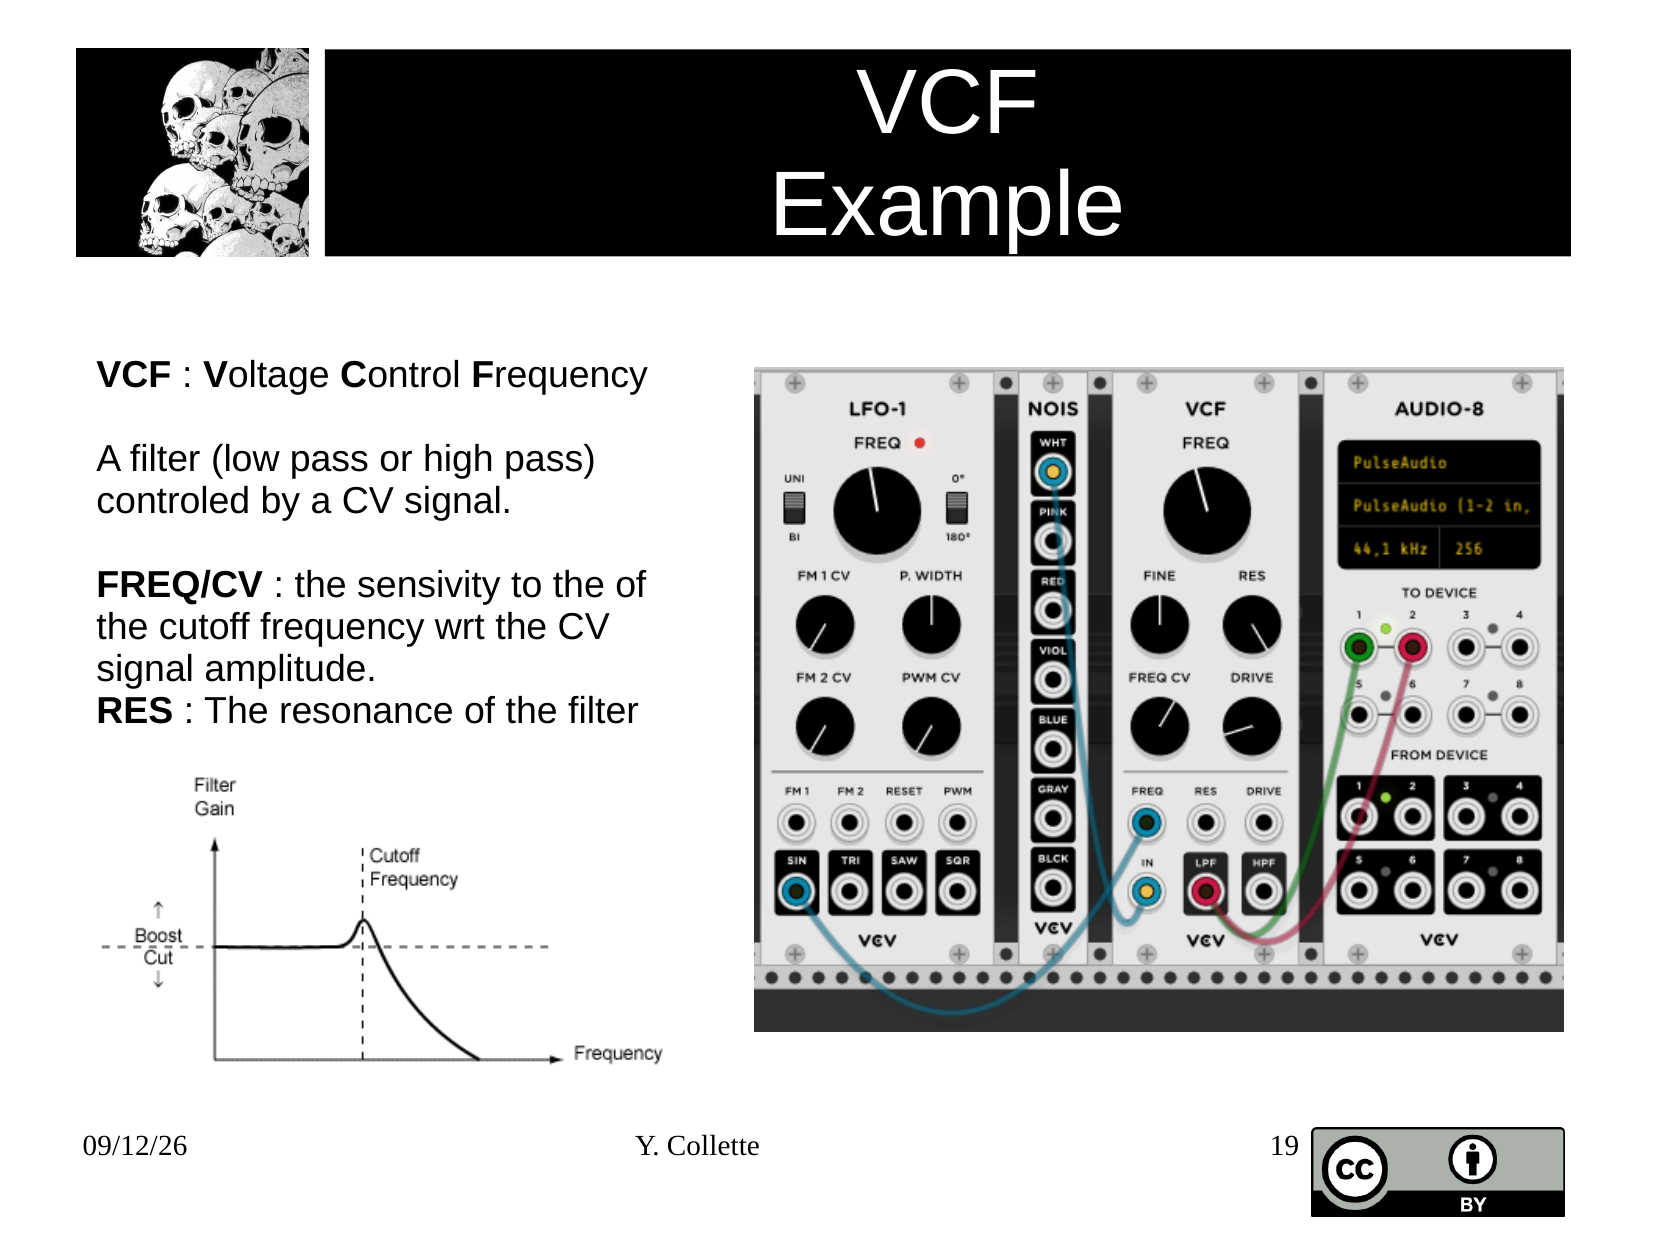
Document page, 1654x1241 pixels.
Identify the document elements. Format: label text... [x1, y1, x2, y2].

title VCF Example [324, 49, 1571, 257]
text_box VCF : Voltage Control Frequency A filter (low pass or high pass) controled by a CV signal. FREQ/CV : the sensivity to the of the cutoff frequency wrt the CV signal amplitude. RES : The resonance of the filter [81, 346, 698, 739]
picture [96, 770, 669, 1071]
picture [76, 48, 309, 257]
picture [1311, 1127, 1565, 1217]
picture [754, 367, 1564, 1032]
